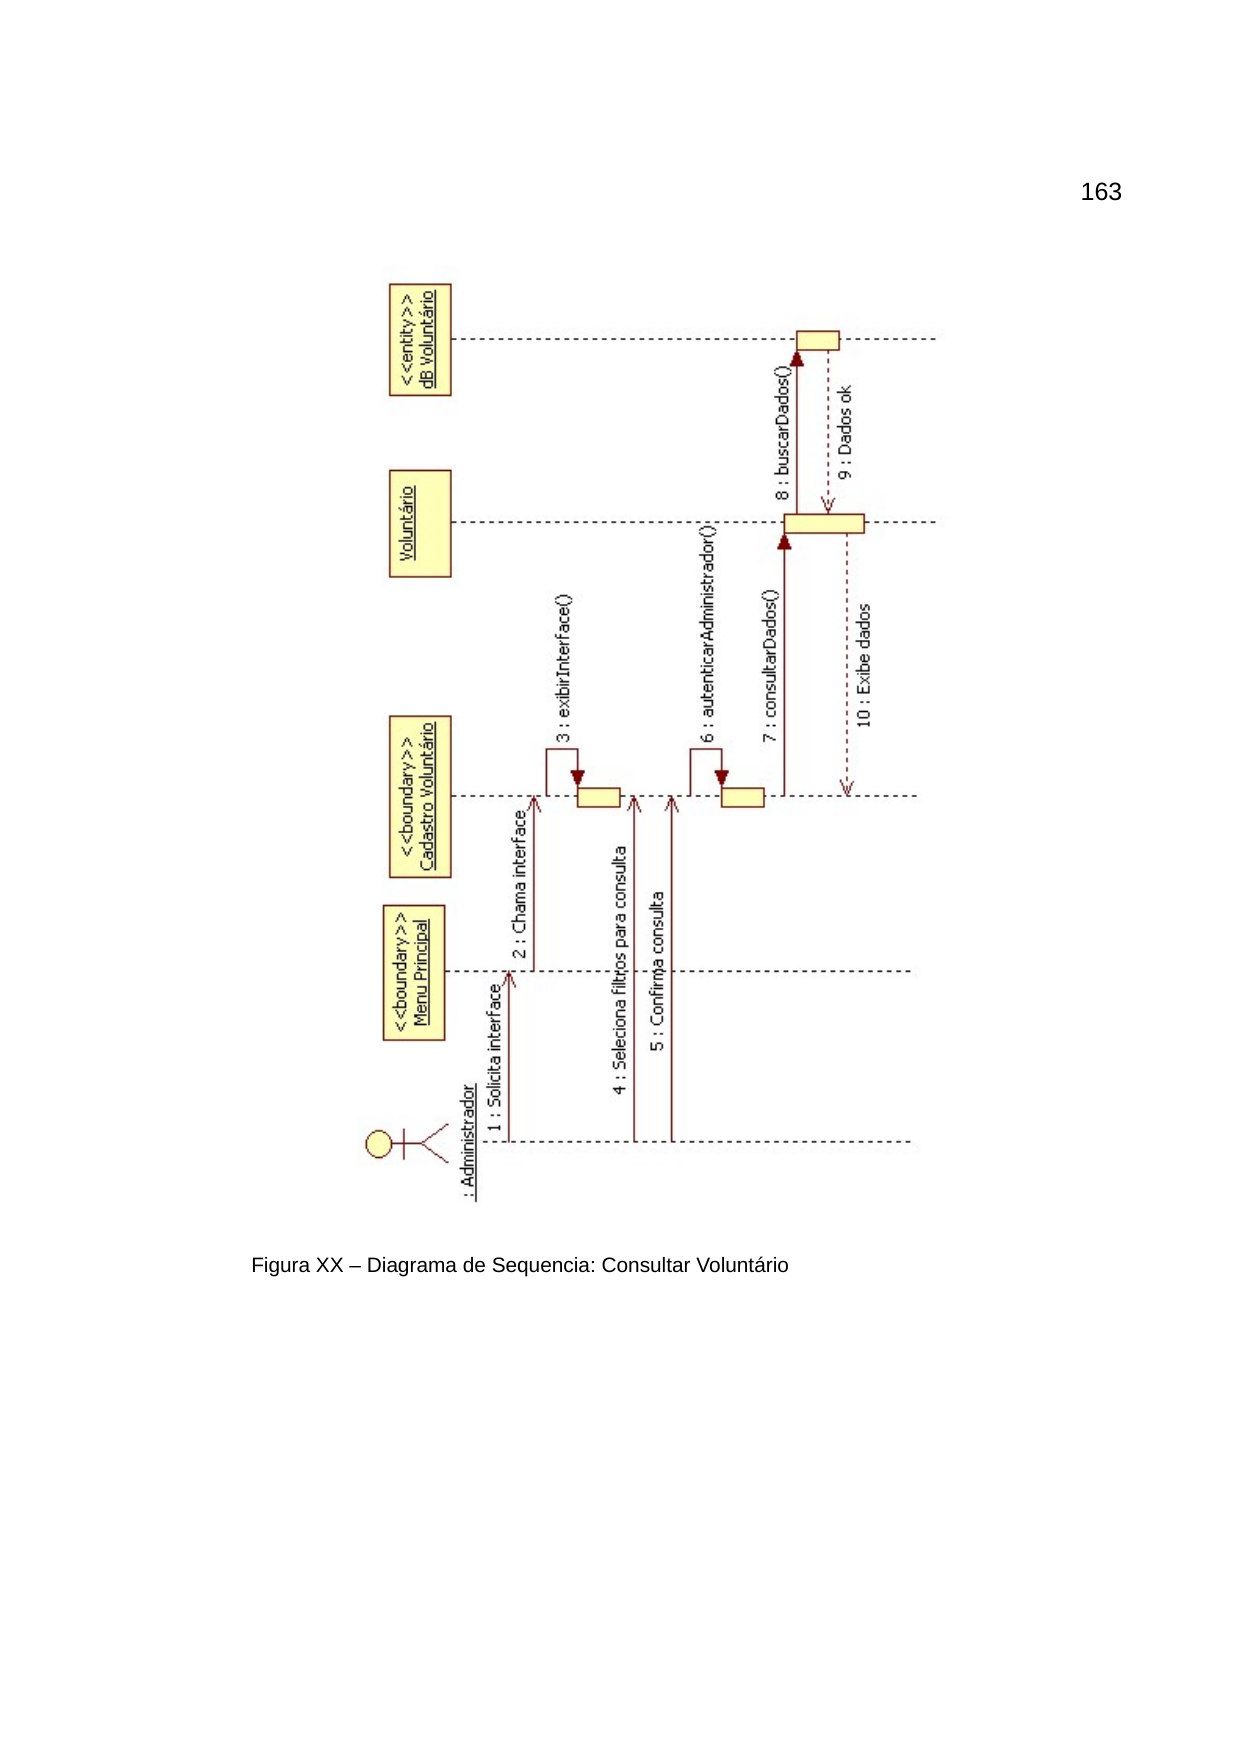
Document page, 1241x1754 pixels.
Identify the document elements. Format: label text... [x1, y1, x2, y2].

text Figura XX – Diagrama de Sequencia: Consultar Voluntário [177, 1254, 1122, 1277]
picture [333, 265, 967, 1254]
